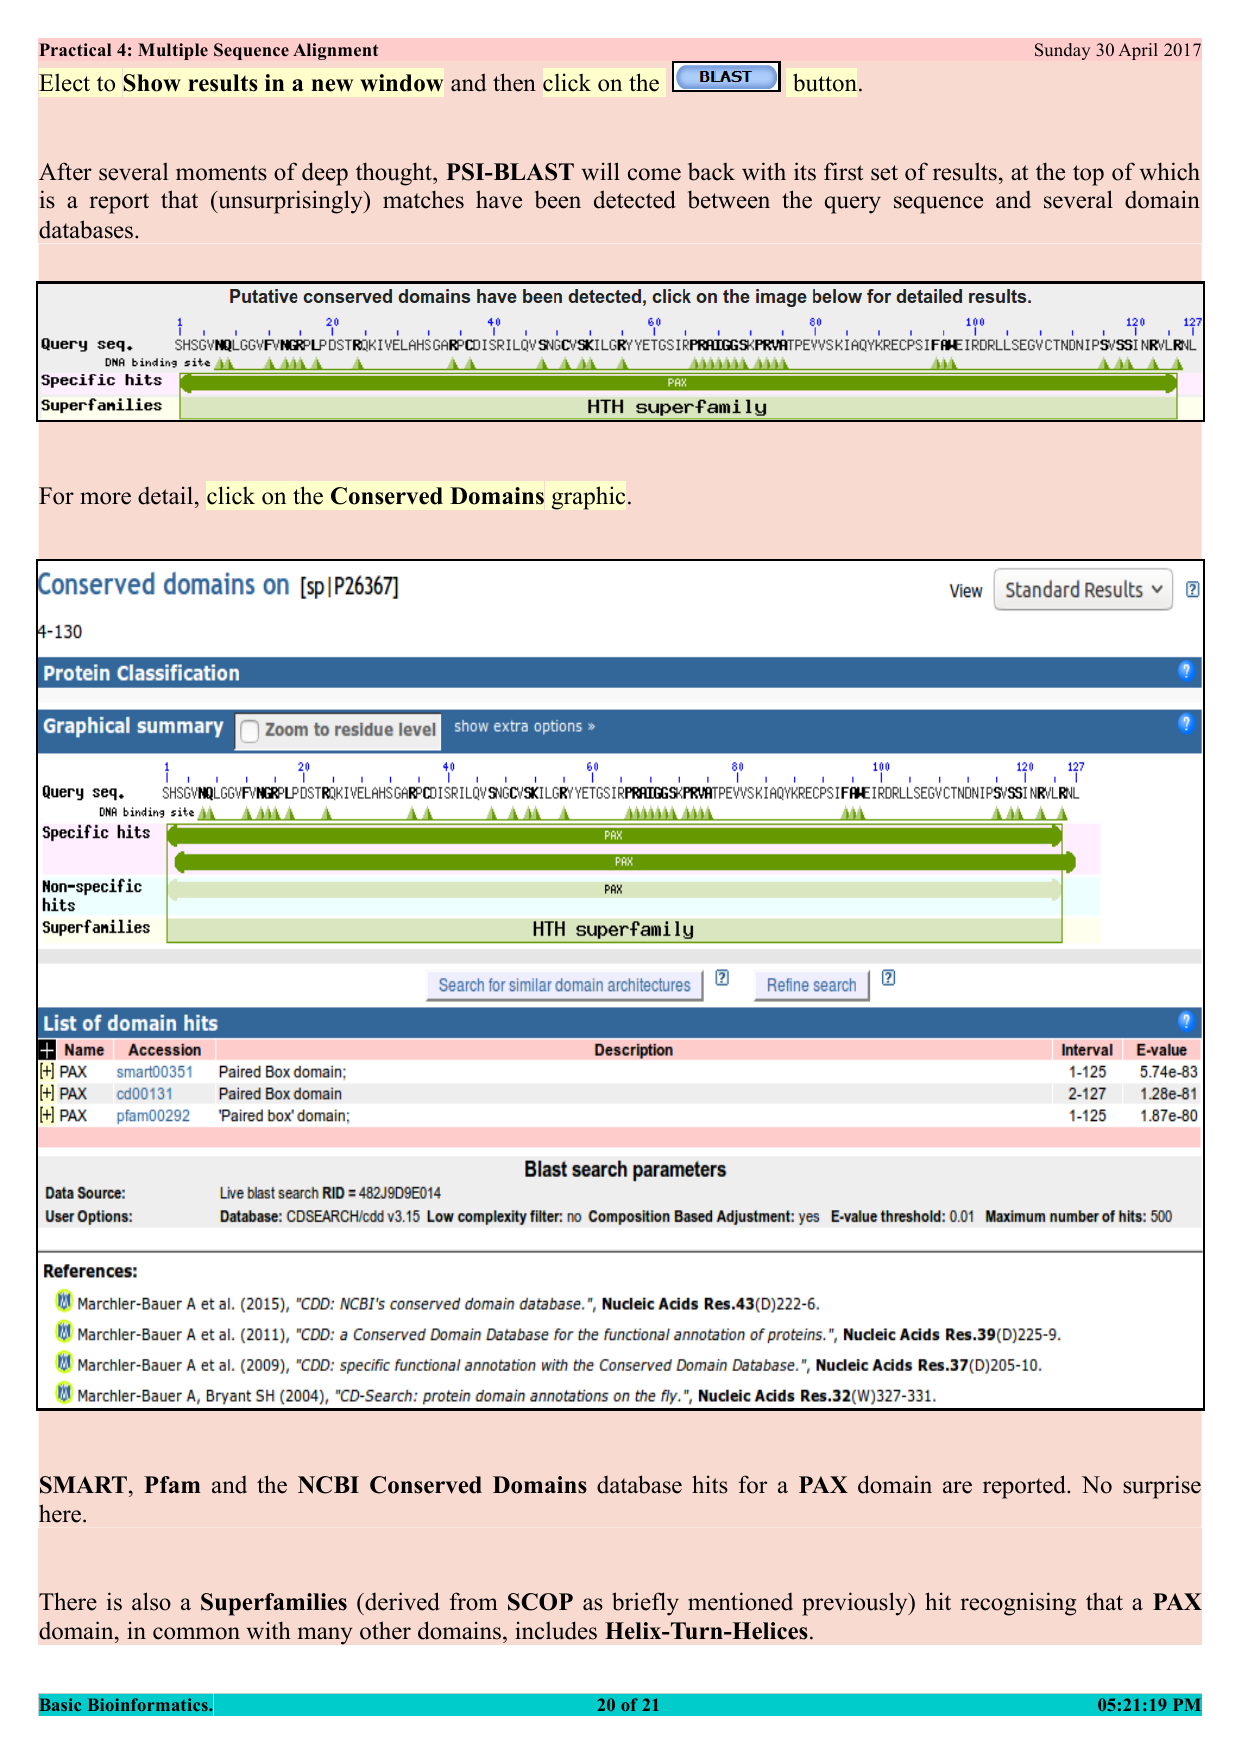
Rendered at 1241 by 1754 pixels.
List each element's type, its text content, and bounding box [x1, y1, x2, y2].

text For more detail, click on the Conserved Domains graphic. [38, 422, 1202, 510]
picture [38, 284, 1203, 420]
text There is also a Superfamilies (derived from SCOP as briefly mentioned previously) hit recognising that a PAX domain, in common with many other domains, includes Helix-Turn-Helices. [38, 1587, 1202, 1645]
picture [38, 561, 1203, 1408]
text SMART, Pfam and the NCBI Conserved Domains database hits for a PAX domain are reported. No surprise here. [38, 1411, 1202, 1528]
text After several moments of deep thought, PSI-BLAST will come back with its first set of results, at the top of which is a report that (unsurprisingly) matches have been detected between the query sequence and several domain databases. [38, 156, 1202, 243]
picture [674, 63, 778, 90]
text Elect to Show results in a new window and then click on the button. [38, 61, 1202, 97]
